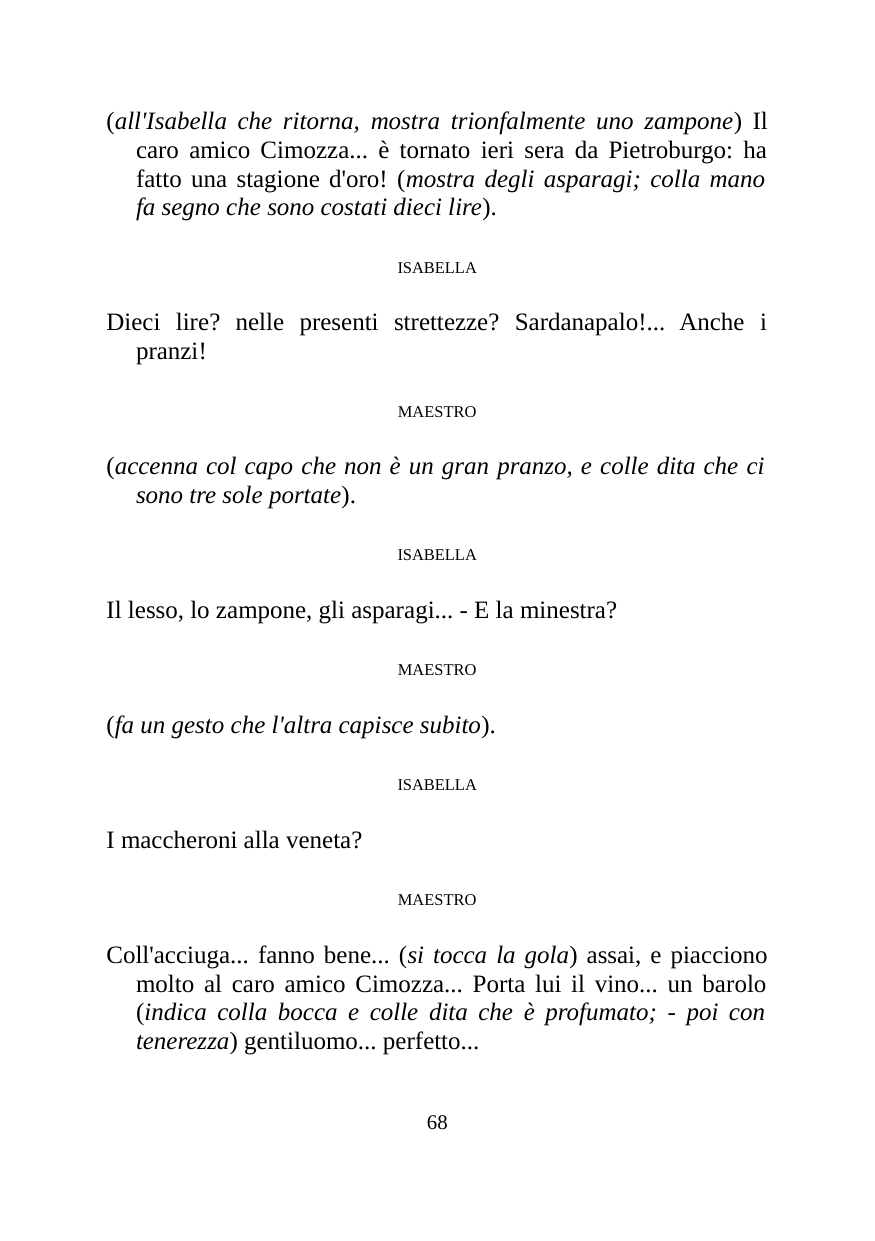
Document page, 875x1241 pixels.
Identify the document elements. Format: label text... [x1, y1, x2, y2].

text (accenna col capo che non è un gran pranzo, e colle dita che ci sono tre sole portate). [106, 451, 768, 509]
text isabella [106, 537, 768, 566]
text I maccheroni alla veneta? [106, 825, 768, 854]
text maestro [106, 882, 768, 911]
text maestro [106, 394, 768, 422]
text (all'Isabella che ritorna, mostra trionfalmente uno zampone) Il caro amico Cimozza... è tornato ieri sera da Pietroburgo: ha fatto una stagione d'oro! (mostra degli asparagi; colla mano fa segno che sono costati dieci lire). [106, 106, 768, 221]
text Dieci lire? nelle presenti strettezze? Sardanapalo!... Anche i pranzi! [106, 307, 768, 365]
text isabella [106, 250, 768, 279]
text maestro [106, 652, 768, 681]
text isabella [106, 767, 768, 796]
text Il lesso, lo zampone, gli asparagi... - E la minestra? [106, 595, 768, 624]
text (fa un gesto che l'altra capisce subito). [106, 710, 768, 739]
text Coll'acciuga... fanno bene... (si tocca la gola) assai, e piacciono molto al caro amico Cimozza... Porta lui il vino... un barolo (indica colla bocca e colle dita che è profumato; - poi con tenerezza) gentiluomo... perfetto... [106, 940, 768, 1055]
